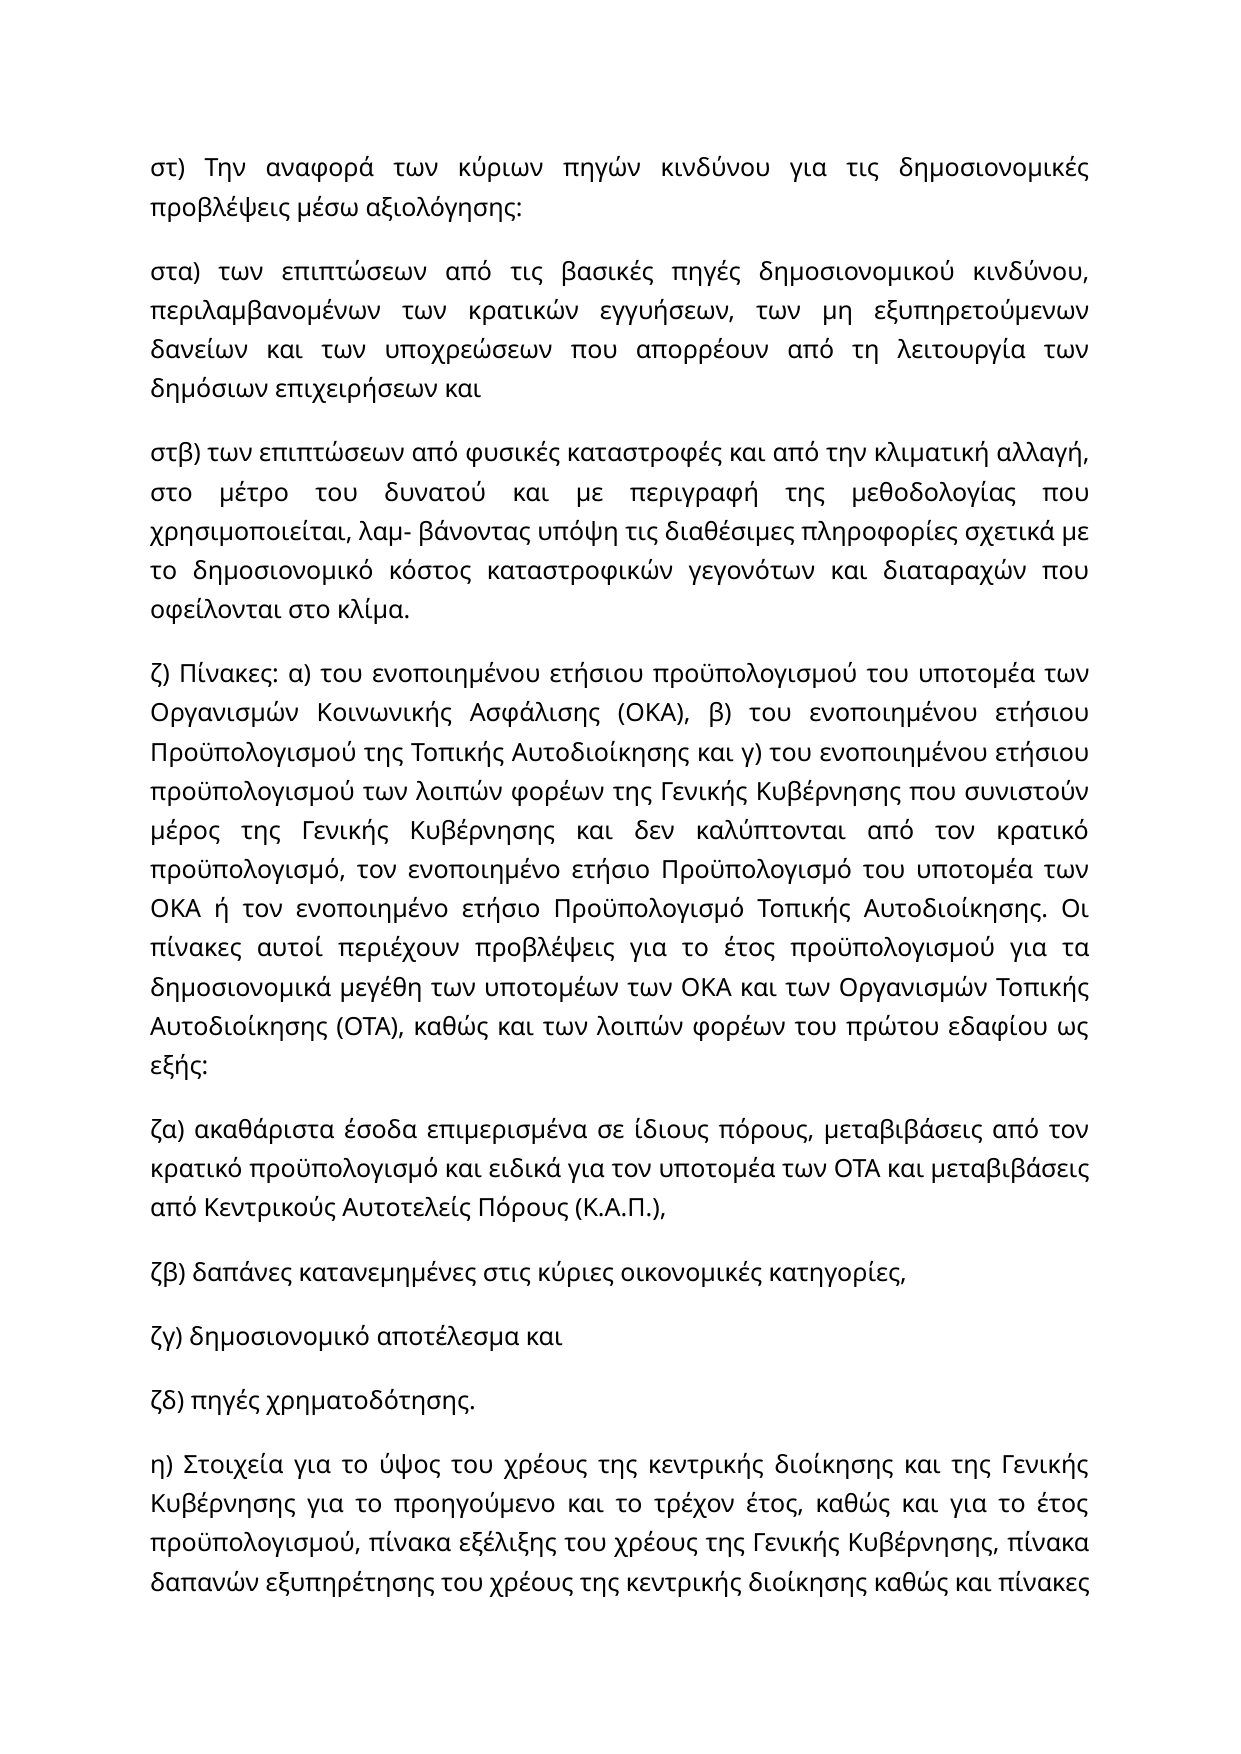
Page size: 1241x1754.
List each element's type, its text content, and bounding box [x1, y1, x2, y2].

text ζγ) δημοσιονομικό αποτέλεσμα και [150, 1318, 1090, 1352]
text ζα) ακαθάριστα έσοδα επιμερισμένα σε ίδιους πόρους, μεταβιβάσεις από τον κρατικό προϋπολογισμό και ειδικά για τον υποτομέα των ΟΤΑ και μεταβιβάσεις από Κεντρικούς Αυτοτελείς Πόρους (Κ.Α.Π.), [150, 1112, 1090, 1224]
text ζβ) δαπάνες κατανεμημένες στις κύριες οικονομικές κατηγορίες, [150, 1254, 1090, 1288]
text ζδ) πηγές χρηματοδότησης. [150, 1382, 1090, 1417]
text στα) των επιπτώσεων από τις βασικές πηγές δημοσιονομικού κινδύνου, περιλαμβανομένων των κρατικών εγγυήσεων, των μη εξυπηρετούμενων δανείων και των υποχρεώσεων που απορρέουν από τη λειτουργία των δημόσιων επιχειρήσεων και [150, 253, 1090, 405]
text η) Στοιχεία για το ύψος του χρέους της κεντρικής διοίκησης και της Γενικής Κυβέρνησης για το προηγούμενο και το τρέχον έτος, καθώς και για το έτος προϋπολογισμού, πίνακα εξέλιξης του χρέους της Γενικής Κυβέρνησης, πίνακα δαπανών εξυπηρέτησης του χρέους της κεντρικής διοίκησης καθώς και πίνακες [150, 1447, 1090, 1598]
text στβ) των επιπτώσεων από φυσικές καταστροφές και από την κλιματική αλλαγή, στο μέτρο του δυνατού και με περιγραφή της μεθοδολογίας που χρησιμοποιείται, λαμ- βάνοντας υπόψη τις διαθέσιμες πληροφορίες σχετικά με το δημοσιονομικό κόστος καταστροφικών γεγονότων και διαταραχών που οφείλονται στο κλίμα. [150, 435, 1090, 626]
text στ) Την αναφορά των κύριων πηγών κινδύνου για τις δημοσιονομικές προβλέψεις μέσω αξιολόγησης: [150, 150, 1090, 223]
text ζ) Πίνακες: α) του ενοποιημένου ετήσιου προϋπολογισμού του υποτομέα των Οργανισμών Κοινωνικής Ασφάλισης (ΟΚΑ), β) του ενοποιημένου ετήσιου Προϋπολογισμού της Τοπικής Αυτοδιοίκησης και γ) του ενοποιημένου ετήσιου προϋπολογισμού των λοιπών φορέων της Γενικής Κυβέρνησης που συνιστούν μέρος της Γενικής Κυβέρνησης και δεν καλύπτονται από τον κρατικό προϋπολογισμό, τον ενοποιημένο ετήσιο Προϋπολογισμό του υποτομέα των ΟΚΑ ή τον ενοποιημένο ετήσιο Προϋπολογισμό Τοπικής Αυτοδιοίκησης. Οι πίνακες αυτοί περιέχουν προβλέψεις για το έτος προϋπολογισμού για τα δημοσιονομικά μεγέθη των υποτομέων των ΟΚΑ και των Οργανισμών Τοπικής Αυτοδιοίκησης (ΟΤΑ), καθώς και των λοιπών φορέων του πρώτου εδαφίου ως εξής: [150, 656, 1090, 1082]
